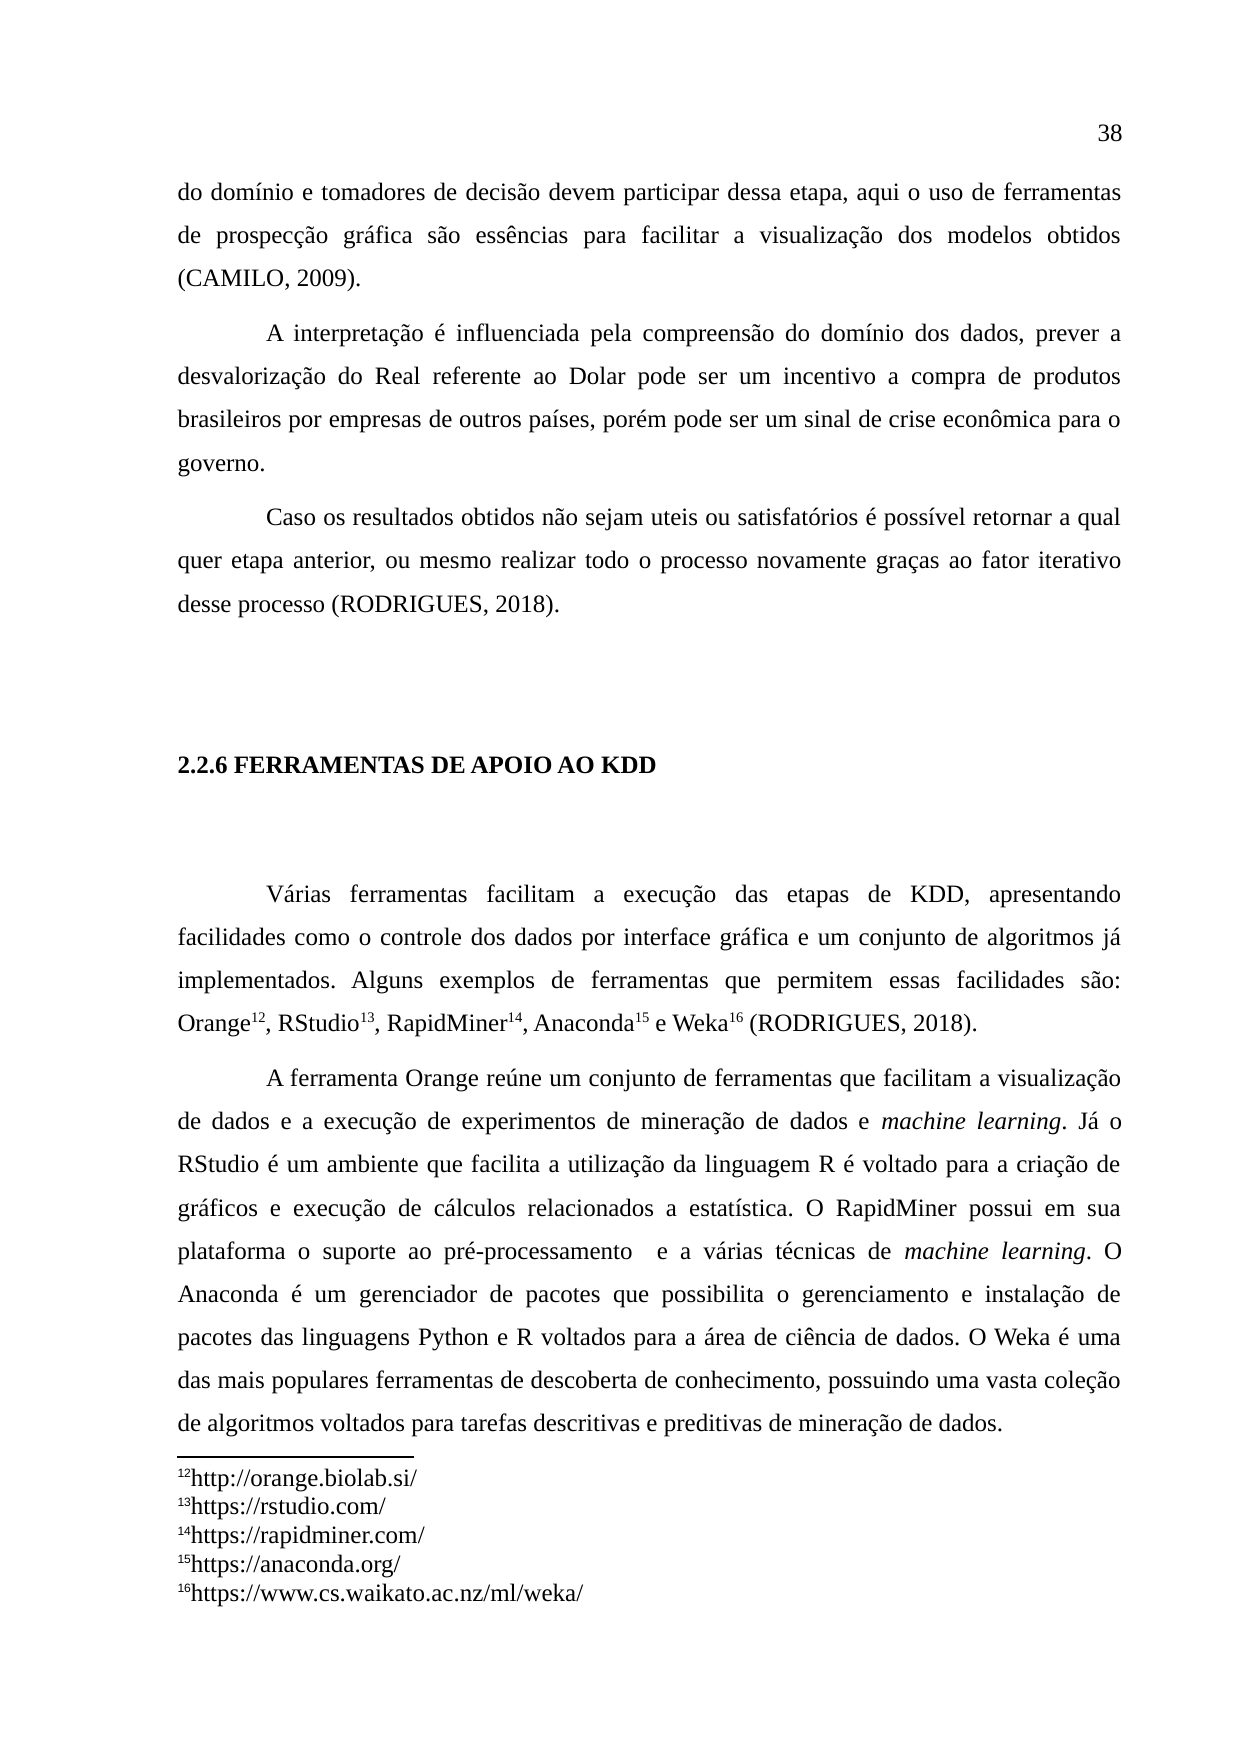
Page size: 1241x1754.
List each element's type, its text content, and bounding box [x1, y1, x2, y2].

text 2.2.6 Ferramentas de apoio ao KDD [177, 750, 1122, 779]
text https://anaconda.org/ [177, 1549, 1122, 1578]
text A interpretação é influenciada pela compreensão do domínio dos dados, prever a desvalorização do Real referente ao Dolar pode ser um incentivo a compra de produtos brasileiros por empresas de outros países, porém pode ser um sinal de crise econômica para o governo. [177, 318, 1122, 476]
text Várias ferramentas facilitam a execução das etapas de KDD, apresentando facilidades como o controle dos dados por interface gráfica e um conjunto de algoritmos já implementados. Alguns exemplos de ferramentas que permitem essas facilidades são: Orange, RStudio, RapidMiner, Anaconda e Weka (RODRIGUES, 2018). [177, 879, 1122, 1037]
text https://rapidminer.com/ [177, 1520, 1122, 1549]
text https://rstudio.com/ [177, 1491, 1122, 1520]
text Caso os resultados obtidos não sejam uteis ou satisfatórios é possível retornar a qual quer etapa anterior, ou mesmo realizar todo o processo novamente graças ao fator iterativo desse processo (RODRIGUES, 2018). [177, 502, 1122, 617]
text A ferramenta Orange reúne um conjunto de ferramentas que facilitam a visualização de dados e a execução de experimentos de mineração de dados e machine learning. Já o RStudio é um ambiente que facilita a utilização da linguagem R é voltado para a criação de gráficos e execução de cálculos relacionados a estatística. O RapidMiner possui em sua plataforma o suporte ao pré-processamento e a várias técnicas de machine learning. O Anaconda é um gerenciador de pacotes que possibilita o gerenciamento e instalação de pacotes das linguagens Python e R voltados para a área de ciência de dados. O Weka é uma das mais populares ferramentas de descoberta de conhecimento, possuindo uma vasta coleção de algoritmos voltados para tarefas descritivas e preditivas de mineração de dados. [177, 1063, 1122, 1437]
text http://orange.biolab.si/ [177, 1463, 1122, 1491]
text do domínio e tomadores de decisão devem participar dessa etapa, aqui o uso de ferramentas de prospecção gráfica são essências para facilitar a visualização dos modelos obtidos (CAMILO, 2009). [177, 177, 1122, 292]
text https://www.cs.waikato.ac.nz/ml/weka/ [177, 1578, 1122, 1606]
